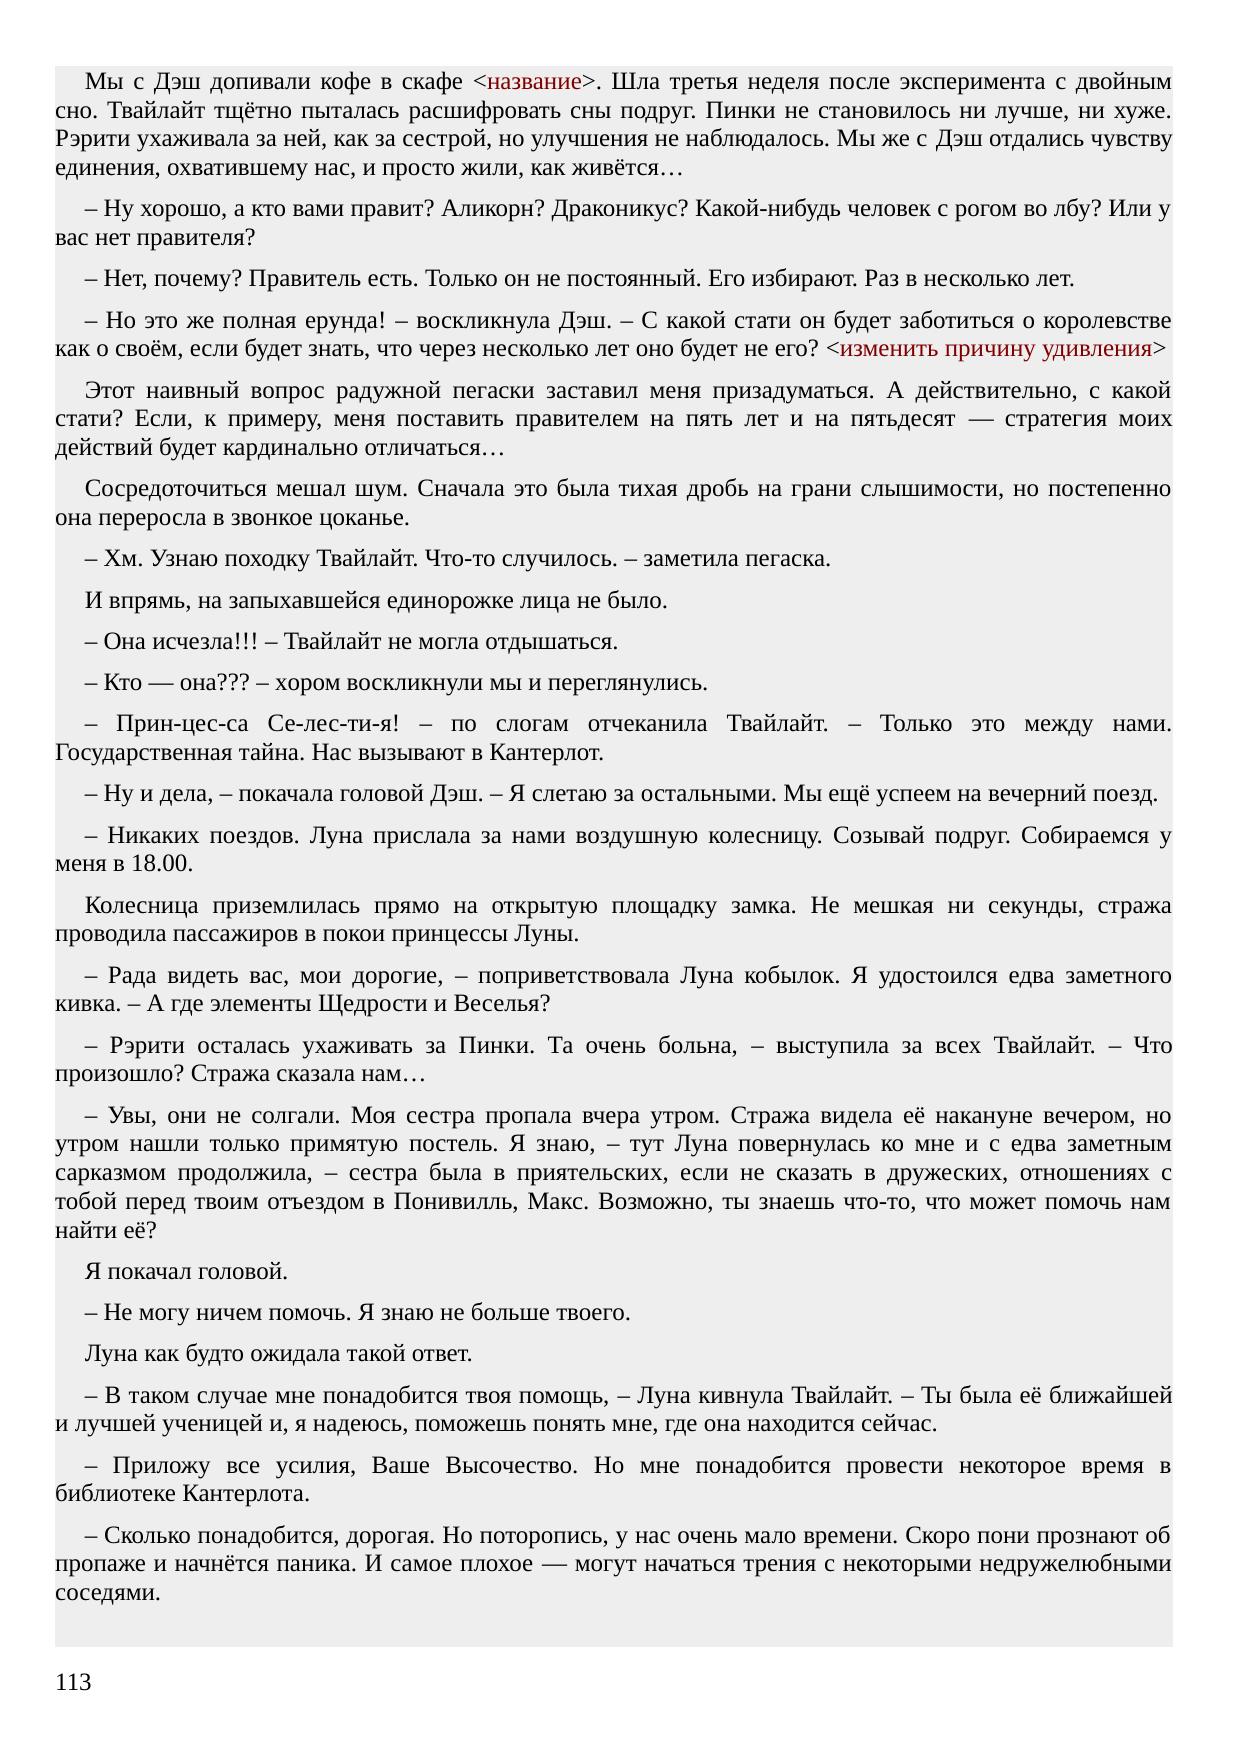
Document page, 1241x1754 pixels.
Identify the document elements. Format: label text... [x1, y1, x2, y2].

text Сосредоточиться мешал шум. Сначала это была тихая дробь на грани слышимости, но постепенно она переросла в звонкое цоканье. [55, 473, 1173, 531]
text – Нет, почему? Правитель есть. Только он не постоянный. Его избирают. Раз в несколько лет. [55, 263, 1173, 292]
text – Сколько понадобится, дорогая. Но поторопись, у нас очень мало времени. Скоро пони прознают об пропаже и начнётся паника. И самое плохое — могут начаться трения с некоторыми недружелюбными соседями. [55, 1520, 1173, 1606]
text – Но это же полная ерунда! – воскликнула Дэш. – С какой стати он будет заботиться о королевстве как о своём, если будет знать, что через несколько лет оно будет не его? <изменить причину удивления> [55, 305, 1173, 362]
text – Никаких поездов. Луна прислала за нами воздушную колесницу. Созывай подруг. Собираемся у меня в 18.00. [55, 820, 1173, 877]
text Я покачал головой. [55, 1256, 1173, 1285]
text – Она исчезла!!! – Твайлайт не могла отдышаться. [55, 626, 1173, 655]
text И впрямь, на запыхавшейся единорожке лица не было. [55, 585, 1173, 613]
text – Приложу все усилия, Ваше Высочество. Но мне понадобится провести некоторое время в библиотеке Кантерлота. [55, 1450, 1173, 1507]
text Мы с Дэш допивали кофе в cкафе <название>. Шла третья неделя после эксперимента с двойным сно. Твайлайт тщётно пыталась расшифровать сны подруг. Пинки не становилось ни лучше, ни хуже. Рэрити ухаживала за ней, как за сестрой, но улучшения не наблюдалось. Мы же с Дэш отдались чувству единения, охватившему нас, и просто жили, как живётся… [55, 66, 1173, 181]
text Луна как будто ожидала такой ответ. [55, 1338, 1173, 1367]
text – Кто — она??? – хором воскликнули мы и переглянулись. [55, 667, 1173, 696]
text – Рада видеть вас, мои дорогие, – поприветствовала Луна кобылок. Я удостоился едва заметного кивка. – А где элементы Щедрости и Веселья? [55, 960, 1173, 1017]
text Этот наивный вопрос радужной пегаски заставил меня призадуматься. А действительно, с какой стати? Если, к примеру, меня поставить правителем на пять лет и на пятьдесят — стратегия моих действий будет кардинально отличаться… [55, 375, 1173, 461]
text – Ну хорошо, а кто вами правит? Аликорн? Драконикус? Какой-нибудь человек с рогом во лбу? Или у вас нет правителя? [55, 193, 1173, 251]
text – Хм. Узнаю походку Твайлайт. Что-то случилось. – заметила пегаска. [55, 543, 1173, 572]
text – В таком случае мне понадобится твоя помощь, – Луна кивнула Твайлайт. – Ты была её ближайшей и лучшей ученицей и, я надеюсь, поможешь понять мне, где она находится сейчас. [55, 1380, 1173, 1437]
text – Прин-цес-са Се-лес-ти-я! – по слогам отчеканила Твайлайт. – Только это между нами. Государственная тайна. Нас вызывают в Кантерлот. [55, 708, 1173, 766]
text – Увы, они не солгали. Моя сестра пропала вчера утром. Стража видела её накануне вечером, но утром нашли только примятую постель. Я знаю, – тут Луна повернулась ко мне и с едва заметным сарказмом продолжила, – сестра была в приятельских, если не сказать в дружеских, отношениях с тобой перед твоим отъездом в Понивилль, Макс. Возможно, ты знаешь что-то, что может помочь нам найти её? [55, 1100, 1173, 1243]
text – Не могу ничем помочь. Я знаю не больше твоего. [55, 1297, 1173, 1326]
text – Ну и дела, – покачала головой Дэш. – Я слетаю за остальными. Мы ещё успеем на вечерний поезд. [55, 778, 1173, 807]
text Колесница приземлилась прямо на открытую площадку замка. Не мешкая ни секунды, стража проводила пассажиров в покои принцессы Луны. [55, 890, 1173, 947]
text – Рэрити осталась ухаживать за Пинки. Та очень больна, – выступила за всех Твайлайт. – Что произошло? Стража сказала нам… [55, 1030, 1173, 1087]
